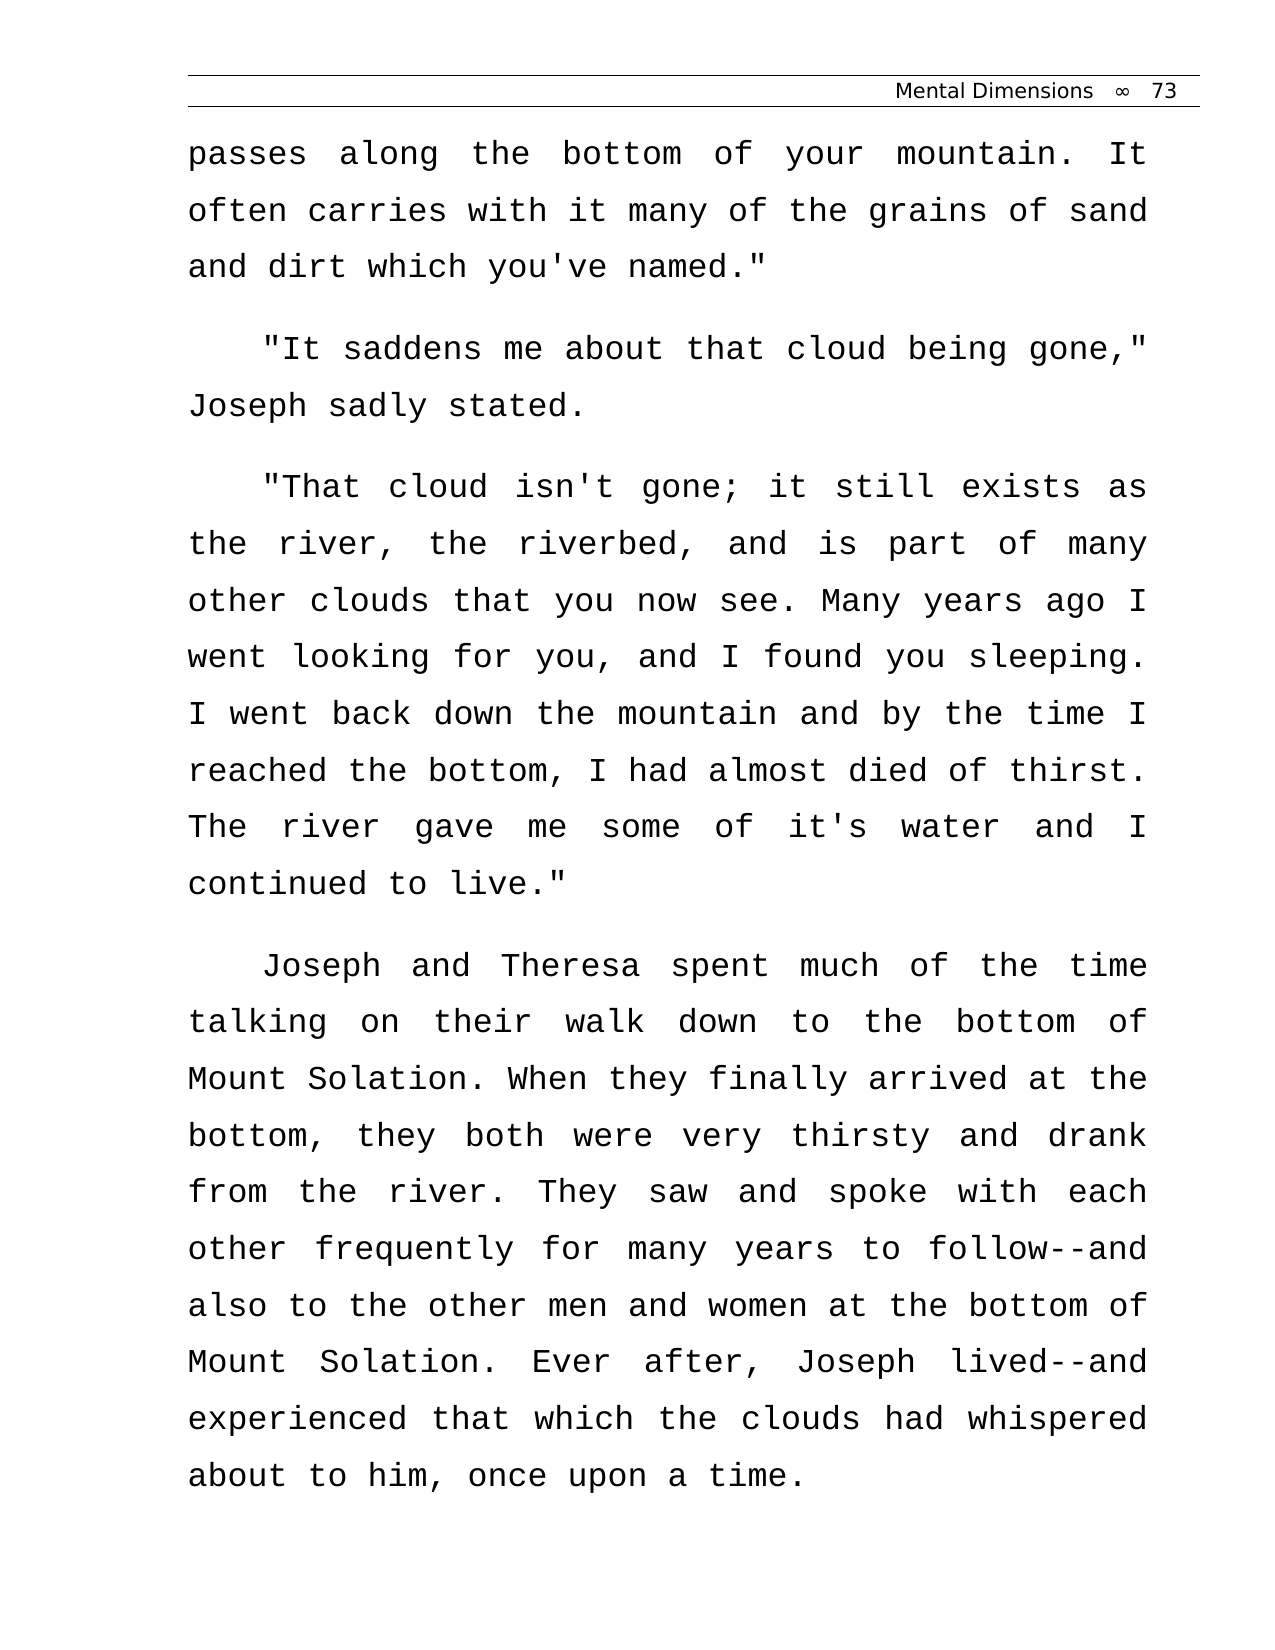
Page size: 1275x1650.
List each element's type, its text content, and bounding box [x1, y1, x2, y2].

text Joseph and Theresa spent much of the time talking on their walk down to the bottom of Mount Solation. When they finally arrived at the bottom, they both were very thirsty and drank from the river. They saw and spoke with each other frequently for many years to follow--and also to the other men and women at the bottom of Mount Solation. Ever after, Joseph lived--and experienced that which the clouds had whispered about to him, once upon a time. [187, 948, 1148, 1496]
text "That cloud isn't gone; it still exists as the river, the riverbed, and is part of many other clouds that you now see. Many years ago I went looking for you, and I found you sleeping. I went back down the mountain and by the time I reached the bottom, I had almost died of thirst. The river gave me some of it's water and I continued to live." [187, 470, 1148, 904]
text "It saddens me about that cloud being gone," Joseph sadly stated. [187, 332, 1148, 426]
text passes along the bottom of your mountain. It often carries with it many of the grains of sand and dirt which you've named." [187, 137, 1148, 288]
